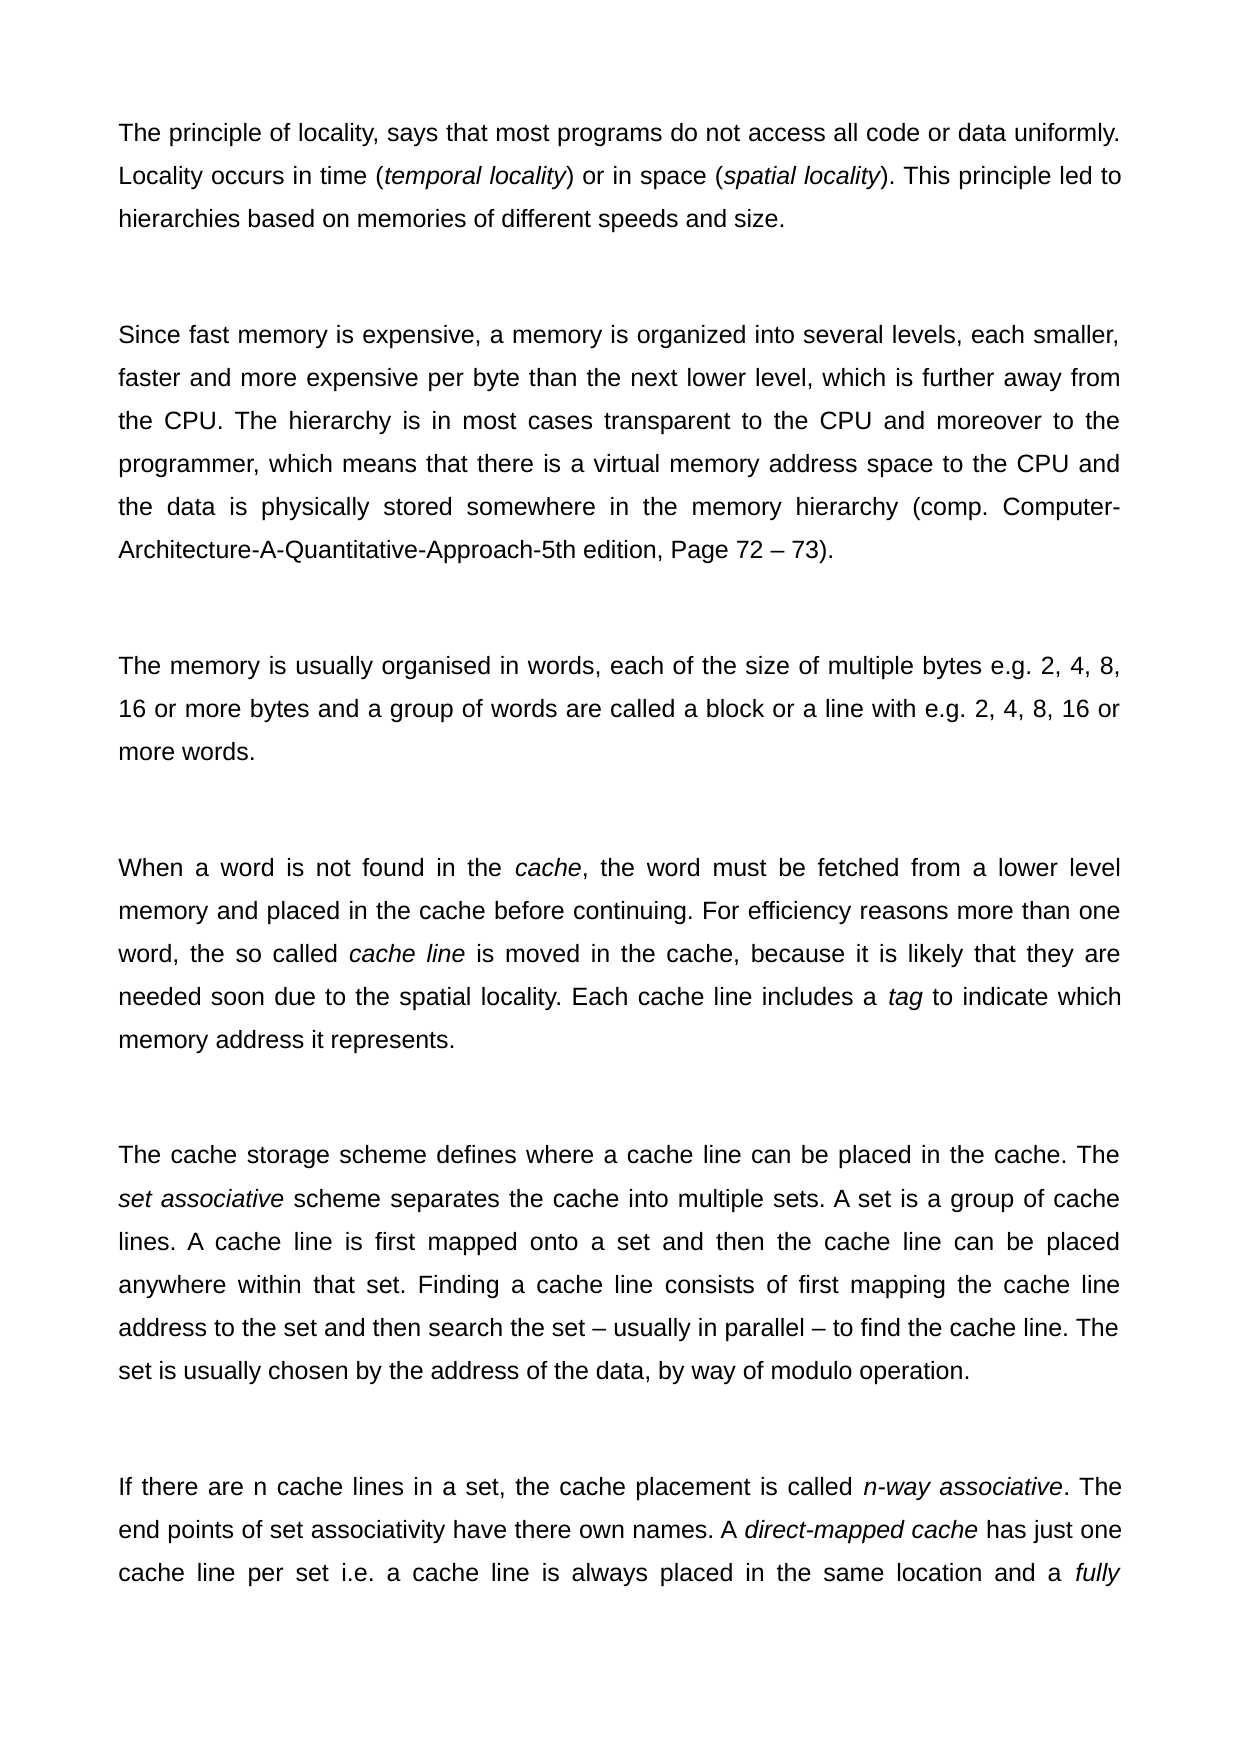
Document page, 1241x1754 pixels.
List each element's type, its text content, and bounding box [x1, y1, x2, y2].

text If there are n cache lines in a set, the cache placement is called n-way associative. The end points of set associativity have there own names. A direct-mapped cache has just one cache line per set i.e. a cache line is always placed in the same location and a fully [118, 1471, 1122, 1586]
text The memory is usually organised in words, each of the size of multiple bytes e.g. 2, 4, 8, 16 or more bytes and a group of words are called a block or a line with e.g. 2, 4, 8, 16 or more words. [118, 651, 1122, 766]
text Since fast memory is expensive, a memory is organized into several levels, each smaller, faster and more expensive per byte than the next lower level, which is further away from the CPU. The hierarchy is in most cases transparent to the CPU and moreover to the programmer, which means that there is a virtual memory address space to the CPU and the data is physically stored somewhere in the memory hierarchy (comp. Computer-Architecture-A-Quantitative-Approach-5th edition, Page 72 – 73). [118, 320, 1122, 564]
text The principle of locality, says that most programs do not access all code or data uniformly. Locality occurs in time (temporal locality) or in space (spatial locality). This principle led to hierarchies based on memories of different speeds and size. [118, 118, 1122, 233]
text The cache storage scheme defines where a cache line can be placed in the cache. The set associative scheme separates the cache into multiple sets. A set is a group of cache lines. A cache line is first mapped onto a set and then the cache line can be placed anywhere within that set. Finding a cache line consists of first mapping the cache line address to the set and then search the set – usually in parallel – to find the cache line. The set is usually chosen by the address of the data, by way of modulo operation. [118, 1140, 1122, 1385]
text When a word is not found in the cache, the word must be fetched from a lower level memory and placed in the cache before continuing. For efficiency reasons more than one word, the so called cache line is moved in the cache, because it is likely that they are needed soon due to the spatial locality. Each cache line includes a tag to indicate which memory address it represents. [118, 852, 1122, 1054]
